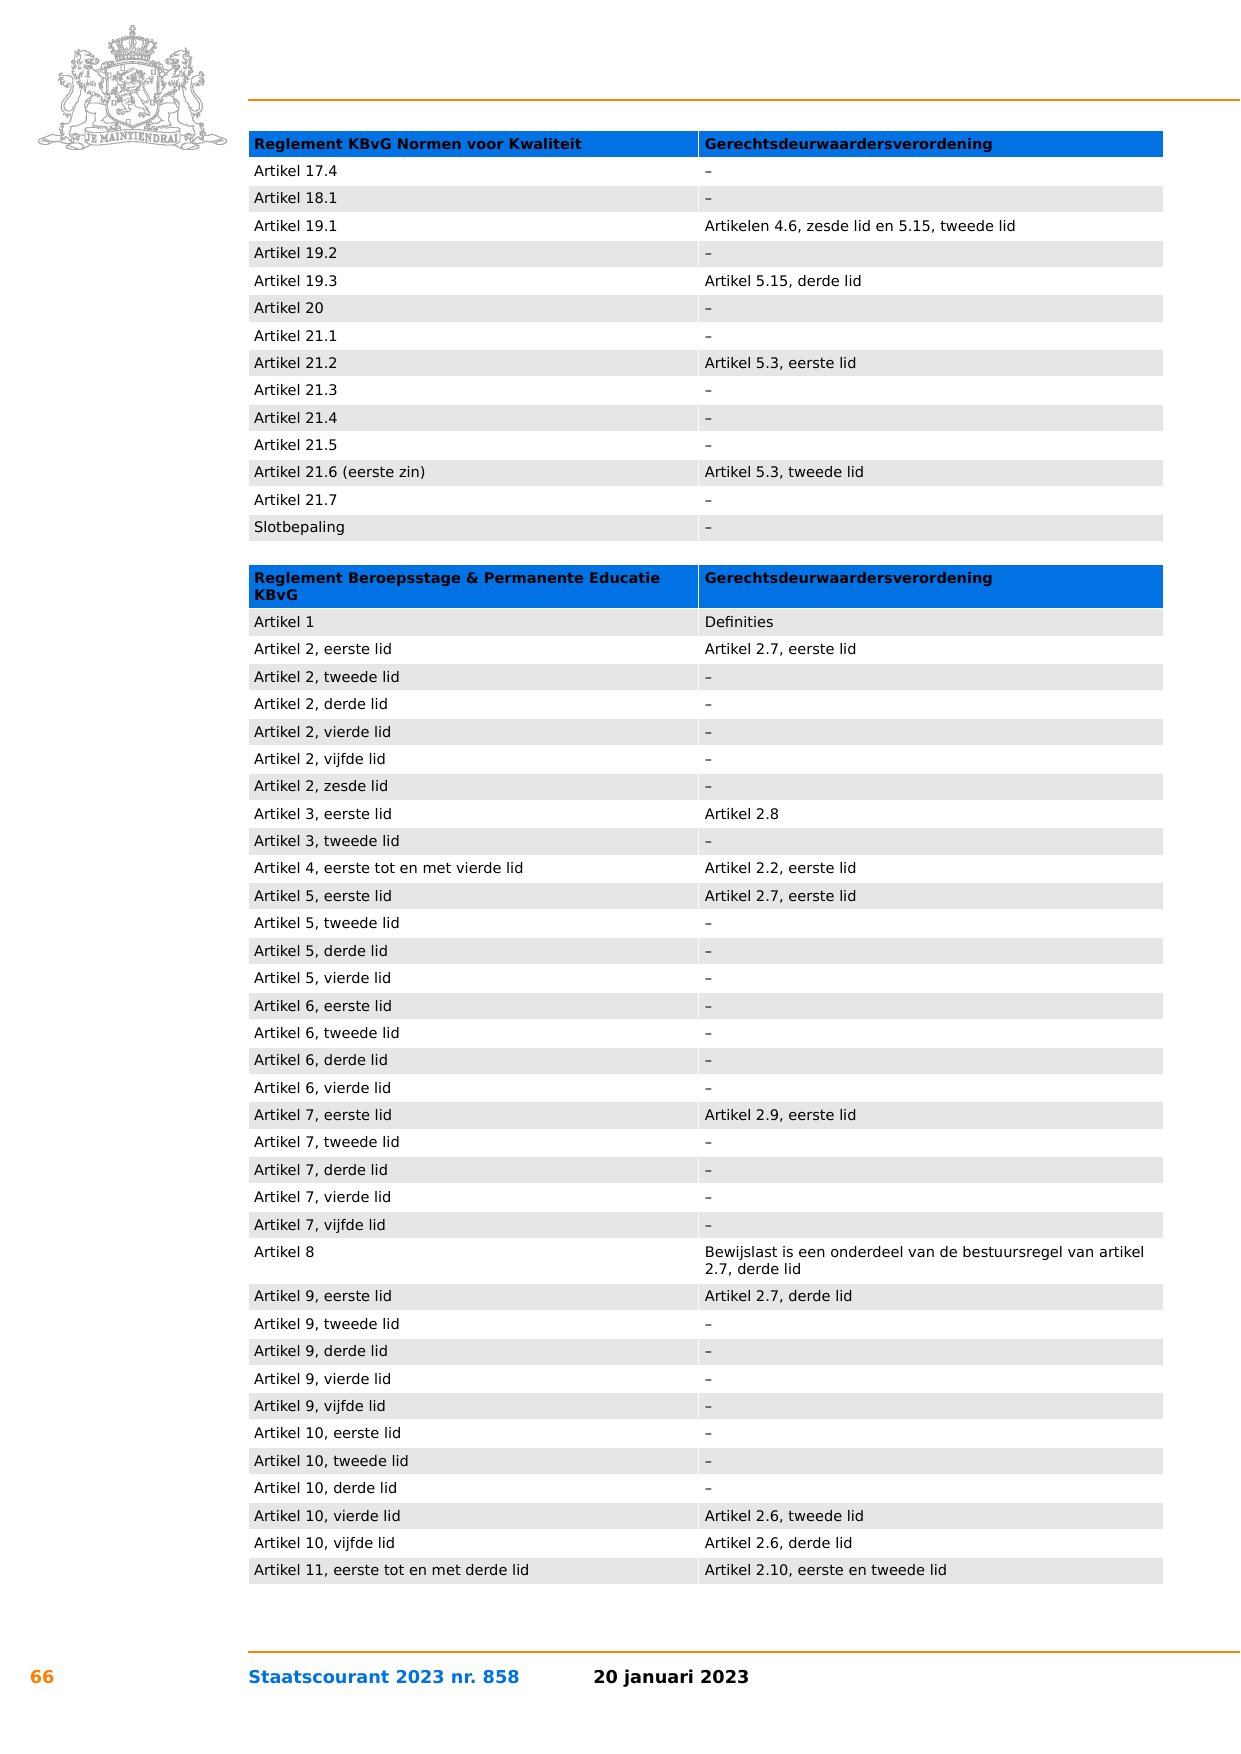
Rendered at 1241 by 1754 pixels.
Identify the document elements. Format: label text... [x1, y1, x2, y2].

table_cell Artikel 1 [249, 609, 698, 636]
table_cell Artikel 7, tweede lid [249, 1130, 698, 1156]
table_cell – [699, 746, 1163, 772]
table_cell Artikel 19.2 [249, 241, 698, 267]
table_cell Artikel 2.6, derde lid [699, 1530, 1163, 1557]
table_cell Artikel 17.4 [249, 158, 698, 185]
table_cell Artikel 2.8 [699, 801, 1163, 827]
table_cell Artikel 10, vijfde lid [249, 1530, 698, 1557]
table_cell Artikel 2, derde lid [249, 691, 698, 718]
picture [38, 25, 227, 150]
table_cell – [699, 774, 1163, 800]
table_cell Artikel 9, vierde lid [249, 1366, 698, 1392]
table_cell Artikel 5, tweede lid [249, 911, 698, 937]
table_cell Artikel 7, derde lid [249, 1157, 698, 1183]
table_cell – [699, 691, 1163, 718]
table_cell – [699, 1020, 1163, 1046]
table_cell Artikel 21.5 [249, 432, 698, 459]
table_cell Artikel 3, eerste lid [249, 801, 698, 827]
table_cell Artikel 21.4 [249, 405, 698, 431]
table_cell – [699, 1048, 1163, 1074]
table_cell Artikel 8 [249, 1239, 698, 1283]
table_cell – [699, 1421, 1163, 1447]
table_cell Artikel 6, eerste lid [249, 993, 698, 1019]
table_cell – [699, 1185, 1163, 1211]
table_cell – [699, 515, 1163, 541]
table_header Reglement Beroepsstage & Permanente Educatie KBvG [249, 565, 698, 608]
table_cell – [699, 186, 1163, 212]
table_header Gerechtsdeurwaardersverordening [699, 131, 1163, 157]
table_cell Artikel 9, tweede lid [249, 1311, 698, 1337]
table_cell Artikel 9, vijfde lid [249, 1393, 698, 1419]
table_cell Artikel 5, eerste lid [249, 883, 698, 909]
table_cell Artikel 7, vijfde lid [249, 1212, 698, 1238]
table_cell Artikel 9, derde lid [249, 1339, 698, 1365]
table_cell – [699, 378, 1163, 404]
table_cell Artikel 21.6 (eerste zin) [249, 460, 698, 486]
table_cell – [699, 993, 1163, 1019]
table_cell – [699, 323, 1163, 349]
table_cell – [699, 432, 1163, 459]
table_cell Artikel 10, eerste lid [249, 1421, 698, 1447]
table_header Reglement KBvG Normen voor Kwaliteit [249, 131, 698, 157]
table_cell – [699, 1212, 1163, 1238]
table_cell Artikel 10, derde lid [249, 1475, 698, 1502]
table_cell Artikel 2.9, eerste lid [699, 1102, 1163, 1129]
table_cell – [699, 965, 1163, 992]
table_cell Artikel 11, eerste tot en met derde lid [249, 1558, 698, 1584]
table_cell Artikel 6, vierde lid [249, 1075, 698, 1101]
table_cell Artikel 9, eerste lid [249, 1284, 698, 1310]
table_header Gerechtsdeurwaardersverordening [699, 565, 1163, 608]
table_cell Artikel 2, vierde lid [249, 719, 698, 745]
table_cell – [699, 487, 1163, 513]
table_cell – [699, 1311, 1163, 1337]
table_cell Artikel 10, tweede lid [249, 1448, 698, 1474]
table_cell – [699, 295, 1163, 322]
table_cell Artikelen 4.6, zesde lid en 5.15, tweede lid [699, 213, 1163, 239]
table_cell – [699, 241, 1163, 267]
table_cell – [699, 1366, 1163, 1392]
table_cell Artikel 21.2 [249, 350, 698, 376]
table_cell – [699, 1157, 1163, 1183]
table_cell Artikel 3, tweede lid [249, 828, 698, 855]
table_cell – [699, 1475, 1163, 1502]
table_cell – [699, 405, 1163, 431]
table_cell Artikel 2, vijfde lid [249, 746, 698, 772]
table_cell – [699, 1075, 1163, 1101]
table_cell – [699, 664, 1163, 690]
table_cell Artikel 7, vierde lid [249, 1185, 698, 1211]
table_cell Artikel 19.1 [249, 213, 698, 239]
table_cell Artikel 5.3, tweede lid [699, 460, 1163, 486]
table_cell Artikel 2.6, tweede lid [699, 1503, 1163, 1529]
table_cell Slotbepaling [249, 515, 698, 541]
table_cell – [699, 828, 1163, 855]
table_cell Artikel 2.7, eerste lid [699, 637, 1163, 663]
table_cell Definities [699, 609, 1163, 636]
table_cell Artikel 2.10, eerste en tweede lid [699, 1558, 1163, 1584]
table_cell Artikel 18.1 [249, 186, 698, 212]
table_cell Artikel 6, derde lid [249, 1048, 698, 1074]
table_cell Artikel 5.15, derde lid [699, 268, 1163, 294]
table_cell – [699, 719, 1163, 745]
table_cell Artikel 5, vierde lid [249, 965, 698, 992]
table_cell Artikel 2, tweede lid [249, 664, 698, 690]
table_cell Artikel 2, eerste lid [249, 637, 698, 663]
table_cell Artikel 2.2, eerste lid [699, 856, 1163, 882]
table_cell Artikel 21.3 [249, 378, 698, 404]
table_cell Artikel 5, derde lid [249, 938, 698, 964]
table_cell – [699, 1339, 1163, 1365]
table_cell – [699, 911, 1163, 937]
table_cell Artikel 10, vierde lid [249, 1503, 698, 1529]
table_cell Artikel 20 [249, 295, 698, 322]
table_cell Artikel 19.3 [249, 268, 698, 294]
table_cell Artikel 21.7 [249, 487, 698, 513]
table_cell Artikel 2.7, eerste lid [699, 883, 1163, 909]
table_cell – [699, 1448, 1163, 1474]
table_cell Artikel 5.3, eerste lid [699, 350, 1163, 376]
table_cell Artikel 2, zesde lid [249, 774, 698, 800]
table_cell – [699, 1393, 1163, 1419]
table_cell Bewijslast is een onderdeel van de bestuursregel van artikel 2.7, derde lid [699, 1239, 1163, 1283]
table_cell – [699, 1130, 1163, 1156]
table_cell Artikel 2.7, derde lid [699, 1284, 1163, 1310]
table_cell Artikel 4, eerste tot en met vierde lid [249, 856, 698, 882]
table_cell – [699, 938, 1163, 964]
table_cell Artikel 21.1 [249, 323, 698, 349]
table_cell – [699, 158, 1163, 185]
table_cell Artikel 7, eerste lid [249, 1102, 698, 1129]
table_cell Artikel 6, tweede lid [249, 1020, 698, 1046]
